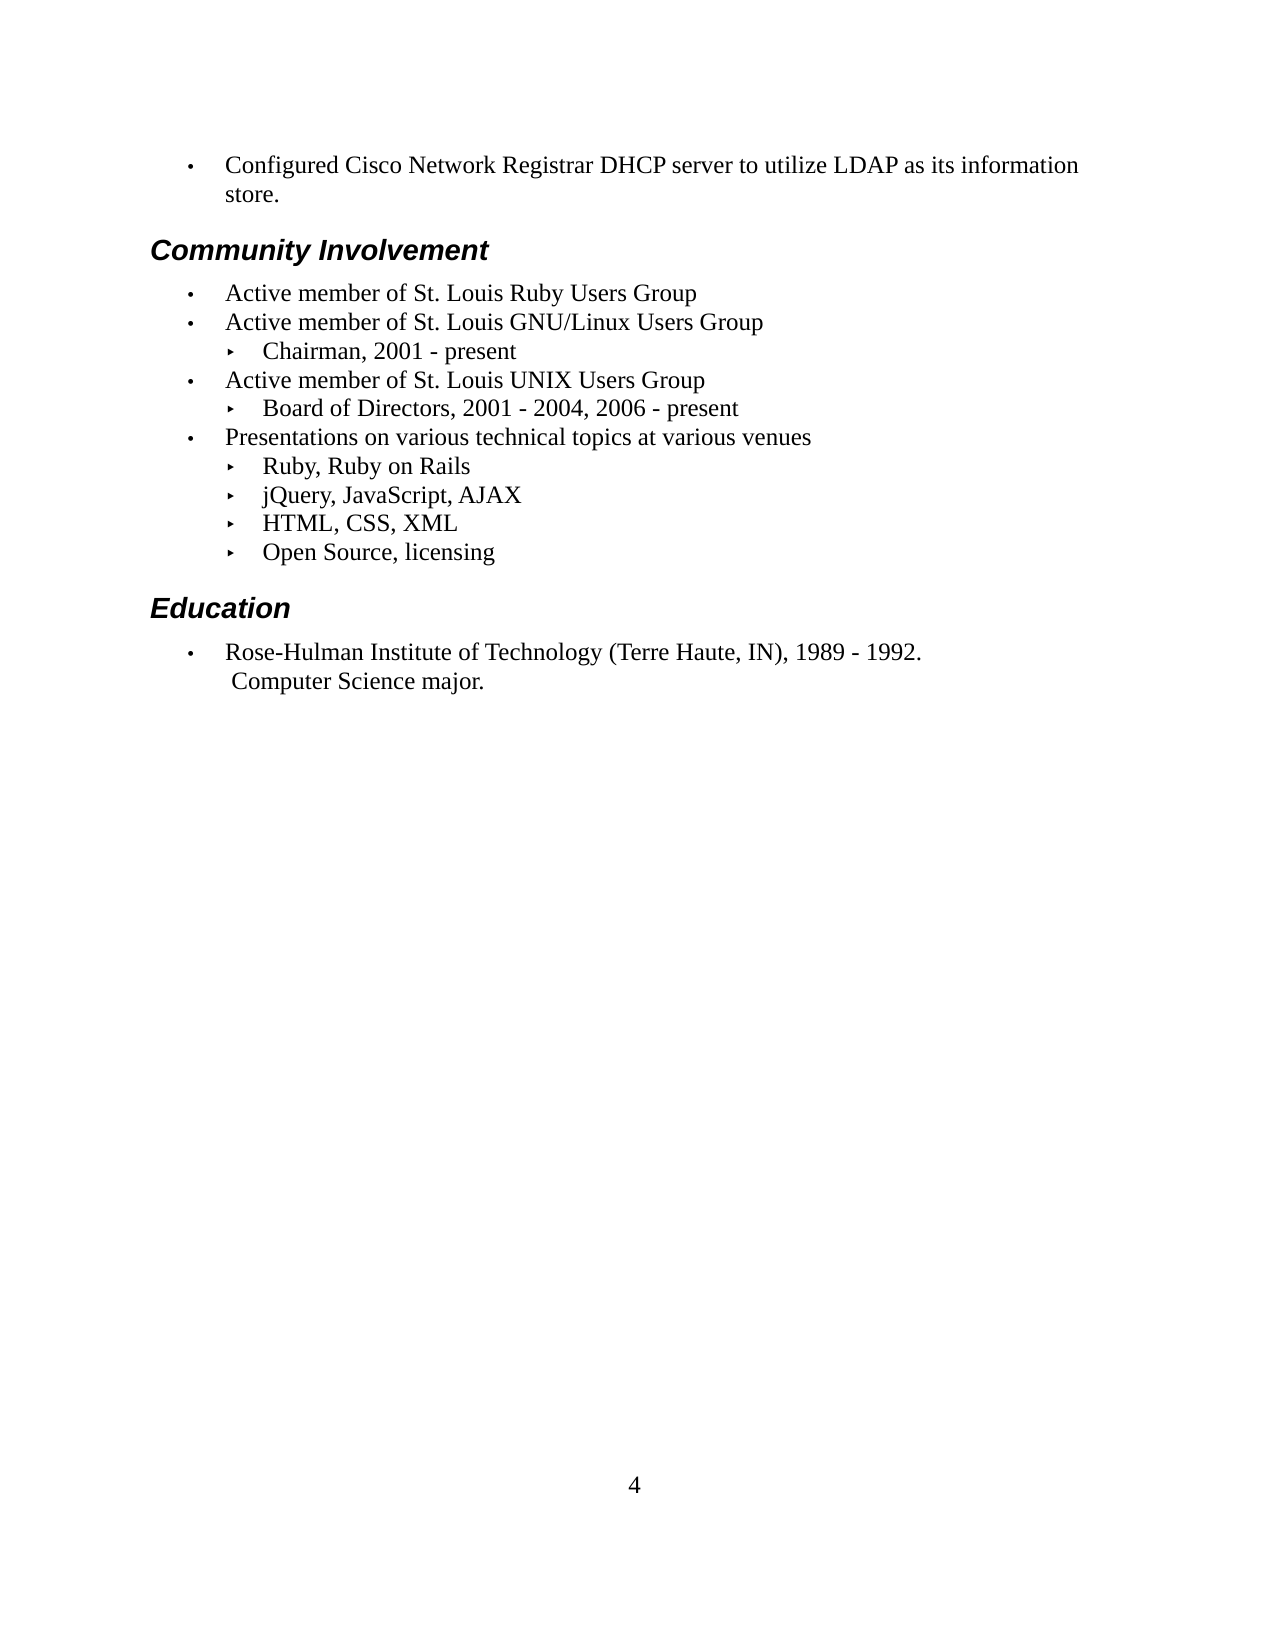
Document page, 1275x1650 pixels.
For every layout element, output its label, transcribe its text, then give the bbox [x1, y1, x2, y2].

list jQuery, JavaScript, AJAX [225, 480, 1125, 508]
list Chairman, 2001 - present [225, 336, 1125, 365]
list Configured Cisco Network Registrar DHCP server to utilize LDAP as its information store. [187, 150, 1125, 207]
list HTML, CSS, XML [225, 508, 1125, 537]
subtitle Education [150, 591, 1125, 624]
subtitle Community Involvement [150, 232, 1125, 266]
list Board of Directors, 2001 - 2004, 2006 - present [225, 393, 1125, 422]
list Ruby, Ruby on Rails [225, 451, 1125, 480]
list Active member of St. Louis GNU/Linux Users Group [187, 307, 1125, 336]
list Rose-Hulman Institute of Technology (Terre Haute, IN), 1989 - 1992. Computer Science major. [187, 637, 1125, 694]
list Active member of St. Louis Ruby Users Group [187, 278, 1125, 307]
list Presentations on various technical topics at various venues [187, 422, 1125, 451]
list Open Source, licensing [225, 537, 1125, 566]
list Active member of St. Louis UNIX Users Group [187, 365, 1125, 393]
